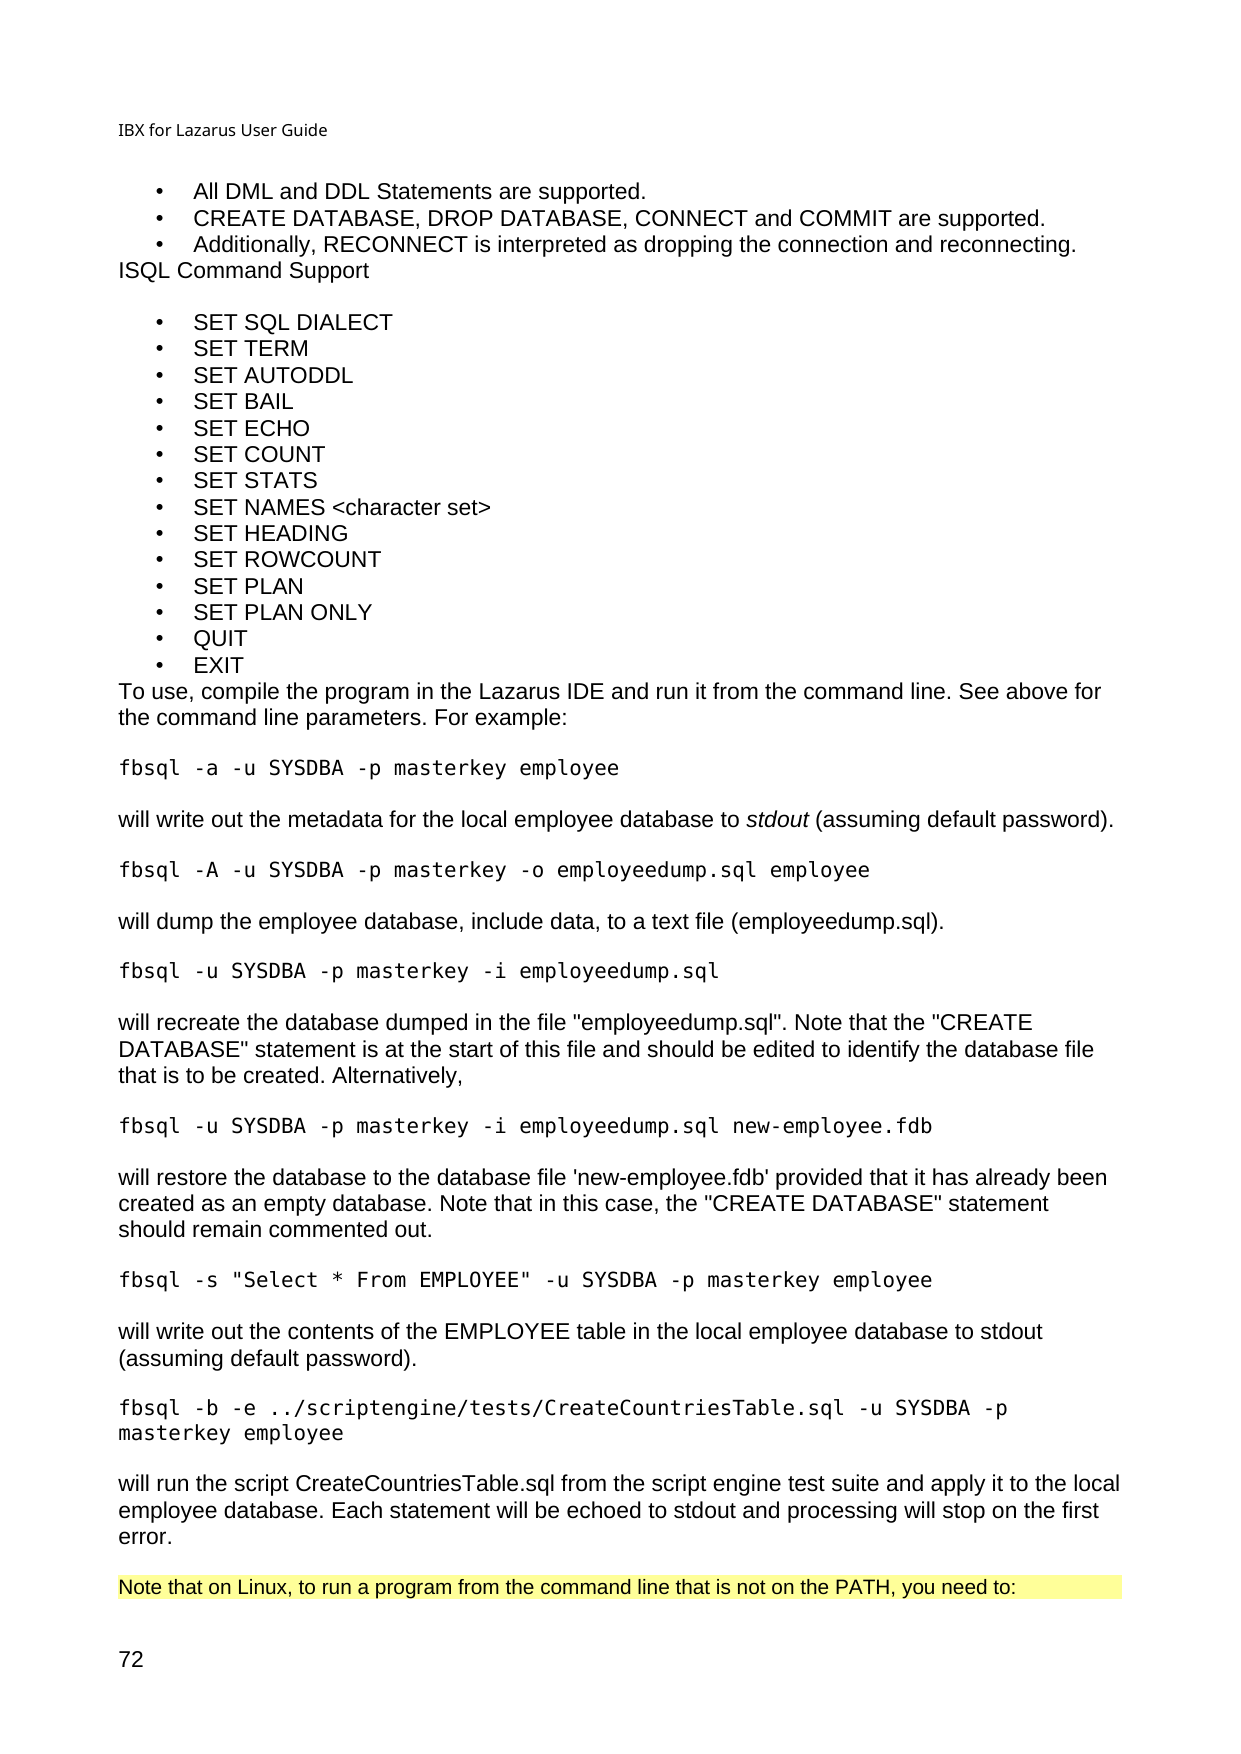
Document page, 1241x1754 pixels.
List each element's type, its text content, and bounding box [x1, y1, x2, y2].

text fbsql -A -u SYSDBA -p masterkey -o employeedump.sql employee [118, 858, 1122, 882]
list SET AUTODDL [156, 362, 1122, 388]
text fbsql -b -e ../scriptengine/tests/CreateCountriesTable.sql -u SYSDBA -p masterkey employee [118, 1396, 1122, 1445]
list SET COUNT [156, 441, 1122, 467]
text fbsql -s "Select * From EMPLOYEE" -u SYSDBA -p masterkey employee [118, 1268, 1122, 1293]
list Additionally, RECONNECT is interpreted as dropping the connection and reconnecting. [156, 231, 1122, 257]
text fbsql -u SYSDBA -p masterkey -i employeedump.sql new-employee.fdb [118, 1114, 1122, 1138]
text will dump the employee database, include data, to a text file (employeedump.sql). [118, 908, 1122, 934]
text fbsql -a -u SYSDBA -p masterkey employee [118, 756, 1122, 781]
list EXIT [156, 652, 1122, 678]
list SET NAMES <character set> [156, 493, 1122, 520]
list SET BAIL [156, 388, 1122, 414]
list SET TERM [156, 335, 1122, 362]
list SET ROWCOUNT [156, 546, 1122, 573]
list SET HEADING [156, 520, 1122, 546]
list SET SQL DIALECT [156, 309, 1122, 335]
text will write out the metadata for the local employee database to stdout (assuming default password). [118, 806, 1122, 832]
text Note that on Linux, to run a program from the command line that is not on the PATH, you need to: [118, 1575, 1122, 1599]
text will run the script CreateCountriesTable.sql from the script engine test suite and apply it to the local employee database. Each statement will be echoed to stdout and processing will stop on the first error. [118, 1470, 1122, 1549]
list QUIT [156, 625, 1122, 652]
text fbsql -u SYSDBA -p masterkey -i employeedump.sql [118, 959, 1122, 984]
text To use, compile the program in the Lazarus IDE and run it from the command line. See above for the command line parameters. For example: [118, 678, 1122, 731]
list SET PLAN [156, 573, 1122, 599]
list CREATE DATABASE, DROP DATABASE, CONNECT and COMMIT are supported. [156, 204, 1122, 231]
list All DML and DDL Statements are supported. [156, 178, 1122, 204]
list SET STATS [156, 467, 1122, 493]
list SET ECHO [156, 414, 1122, 441]
list SET PLAN ONLY [156, 599, 1122, 625]
text will restore the database to the database file 'new-employee.fdb' provided that it has already been created as an empty database. Note that in this case, the "CREATE DATABASE" statement should remain commented out. [118, 1164, 1122, 1243]
text will recreate the database dumped in the file "employeedump.sql". Note that the "CREATE DATABASE" statement is at the start of this file and should be edited to identify the database file that is to be created. Alternatively, [118, 1009, 1122, 1088]
text will write out the contents of the EMPLOYEE table in the local employee database to stdout (assuming default password). [118, 1318, 1122, 1371]
text ISQL Command Support [118, 257, 1122, 283]
